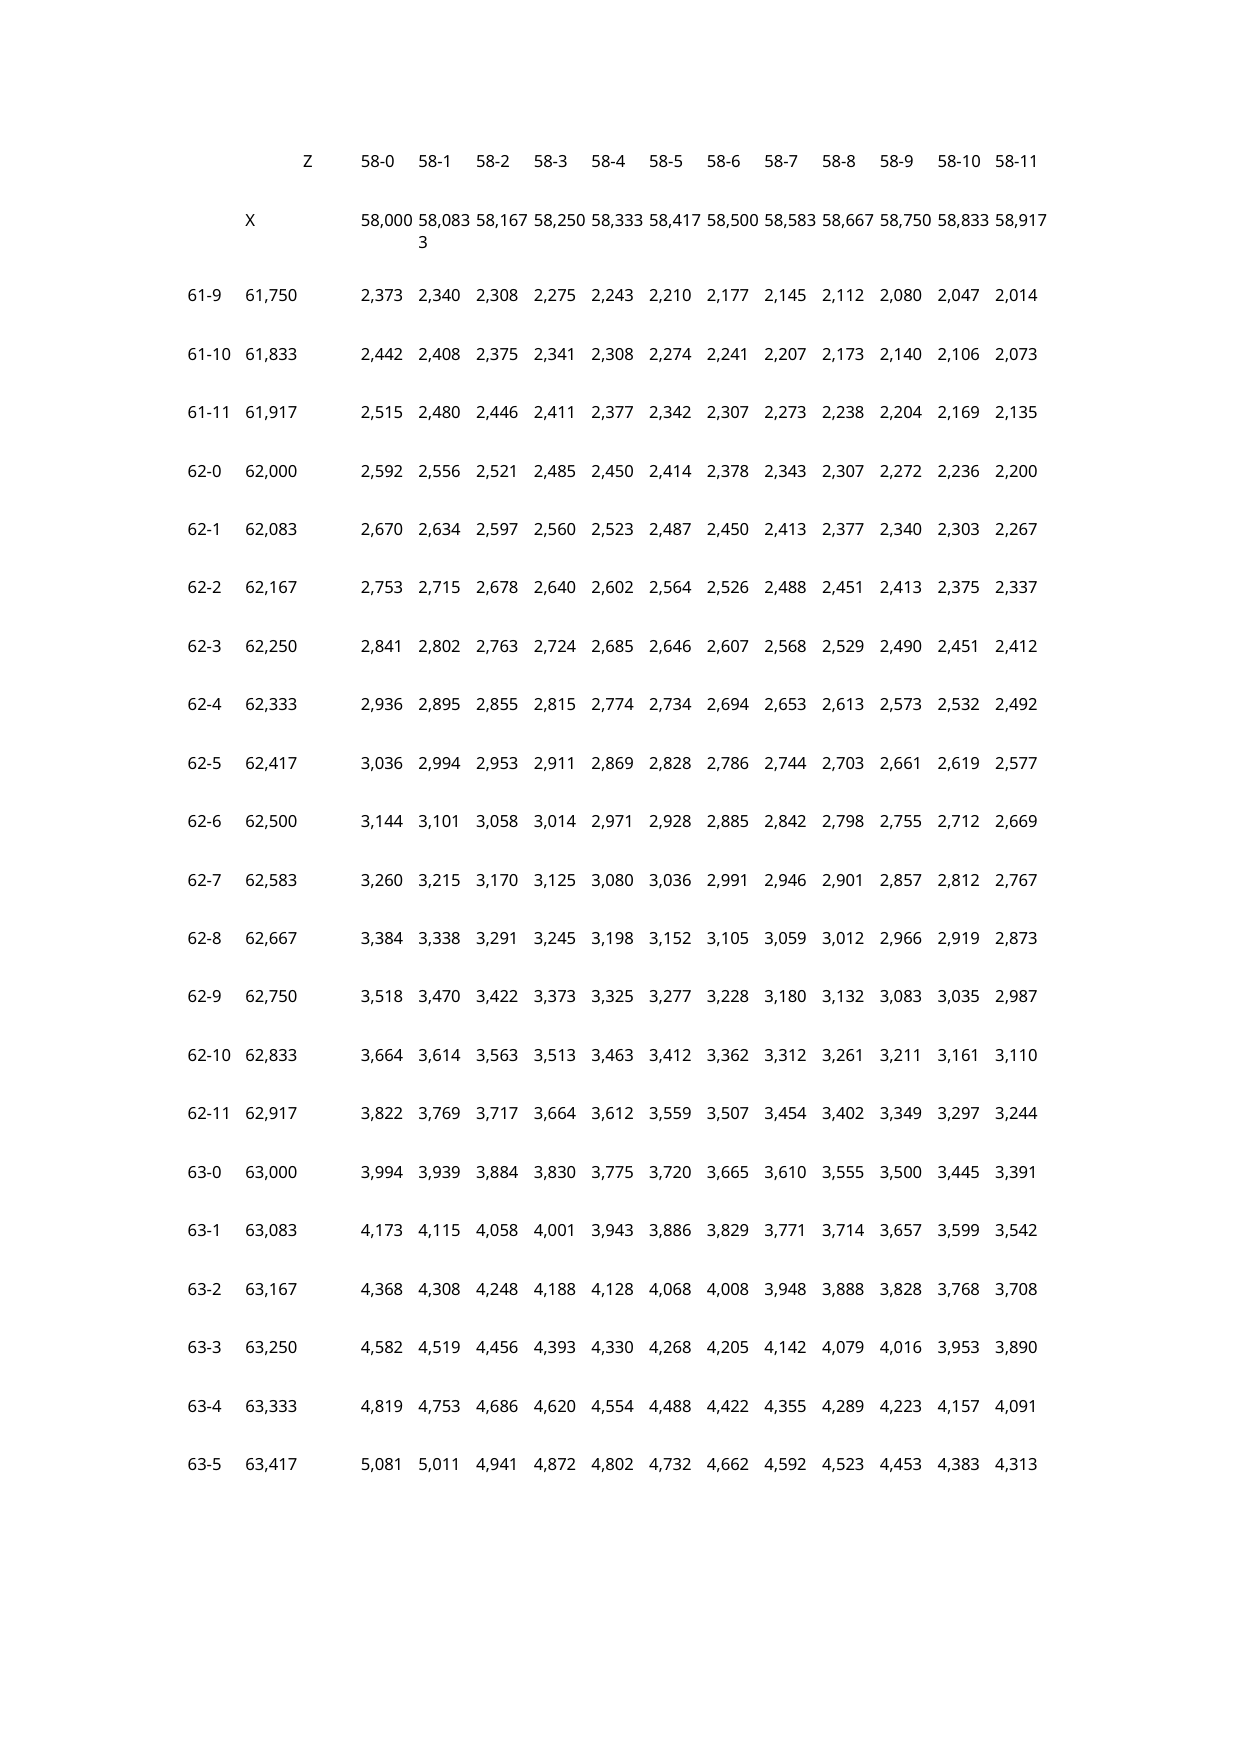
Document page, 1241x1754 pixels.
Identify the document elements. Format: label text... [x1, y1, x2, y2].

table_cell 2,080 [880, 284, 937, 342]
table_cell 2,911 [534, 751, 591, 810]
table_cell 3,953 [937, 1336, 995, 1394]
table_cell [303, 1336, 361, 1394]
table_cell 62-6 [188, 810, 245, 868]
table_cell 3,245 [534, 927, 591, 985]
table_cell 4,091 [995, 1394, 1053, 1453]
table_cell [303, 1219, 361, 1277]
table_cell 2,341 [534, 342, 591, 401]
table_cell 2,678 [476, 576, 533, 634]
table_cell 2,272 [880, 459, 937, 518]
table_cell 2,446 [476, 401, 533, 459]
table_cell [303, 1453, 361, 1511]
table_cell 2,526 [707, 576, 764, 634]
table_cell 2,073 [995, 342, 1053, 401]
table_cell 2,487 [649, 518, 707, 576]
table_cell [303, 342, 361, 401]
table_cell 2,798 [822, 810, 879, 868]
table_cell 4,554 [591, 1394, 649, 1453]
table_header 58-2 [476, 150, 533, 208]
table_cell 4,453 [880, 1453, 937, 1511]
table_cell 4,582 [361, 1336, 418, 1394]
table_cell 2,490 [880, 635, 937, 693]
table_cell 3,132 [822, 985, 879, 1043]
table_cell 2,412 [995, 635, 1053, 693]
table_cell 2,842 [764, 810, 822, 868]
table_cell 58,833 [937, 209, 995, 284]
table_cell 62,583 [245, 868, 303, 927]
table_cell 62,000 [245, 459, 303, 518]
table_cell 58,917 [995, 209, 1053, 284]
table_cell 2,661 [880, 751, 937, 810]
table_cell 2,971 [591, 810, 649, 868]
table_cell 2,953 [476, 751, 533, 810]
table_cell 4,142 [764, 1336, 822, 1394]
table_cell [303, 635, 361, 693]
table_cell 3,518 [361, 985, 418, 1043]
table_cell 2,573 [880, 693, 937, 751]
table_cell 3,890 [995, 1336, 1053, 1394]
table_cell 4,223 [880, 1394, 937, 1453]
table_cell 2,560 [534, 518, 591, 576]
table_cell 2,712 [937, 810, 995, 868]
table_cell 3,170 [476, 868, 533, 927]
table_cell 3,059 [764, 927, 822, 985]
table_cell 3,144 [361, 810, 418, 868]
table_cell 62,833 [245, 1044, 303, 1102]
table_cell [303, 209, 361, 284]
table_cell 4,001 [534, 1219, 591, 1277]
table_cell 2,303 [937, 518, 995, 576]
table_cell [303, 810, 361, 868]
table_cell 2,602 [591, 576, 649, 634]
table_cell 2,169 [937, 401, 995, 459]
table_header Z [303, 150, 361, 208]
table_cell 2,307 [707, 401, 764, 459]
table_cell 3,422 [476, 985, 533, 1043]
table_cell 4,128 [591, 1277, 649, 1336]
table_cell 3,599 [937, 1219, 995, 1277]
table_cell 3,244 [995, 1102, 1053, 1160]
table_cell 2,564 [649, 576, 707, 634]
table_cell 58,750 [880, 209, 937, 284]
table_cell 3,555 [822, 1160, 879, 1219]
table_header 58-7 [764, 150, 822, 208]
table_cell 3,402 [822, 1102, 879, 1160]
table_cell 2,413 [764, 518, 822, 576]
table_header 58-3 [534, 150, 591, 208]
table_cell 4,008 [707, 1277, 764, 1336]
table_cell 3,228 [707, 985, 764, 1043]
table_cell 3,664 [534, 1102, 591, 1160]
table_cell 3,211 [880, 1044, 937, 1102]
table_cell 5,011 [418, 1453, 476, 1511]
table_cell 62-9 [188, 985, 245, 1043]
table_cell 61-9 [188, 284, 245, 342]
table_cell 58,583 [764, 209, 822, 284]
table_cell 3,312 [764, 1044, 822, 1102]
table_cell 4,523 [822, 1453, 879, 1511]
table_cell 3,720 [649, 1160, 707, 1219]
table_cell 63,333 [245, 1394, 303, 1453]
table_cell 4,872 [534, 1453, 591, 1511]
table_cell 3,513 [534, 1044, 591, 1102]
table_cell 2,991 [707, 868, 764, 927]
table_cell 2,014 [995, 284, 1053, 342]
table_cell 4,268 [649, 1336, 707, 1394]
table_cell 3,828 [880, 1277, 937, 1336]
table_cell 4,422 [707, 1394, 764, 1453]
table_cell [303, 927, 361, 985]
table_header 58-10 [937, 150, 995, 208]
table_cell 4,686 [476, 1394, 533, 1453]
table_cell 2,685 [591, 635, 649, 693]
table_cell 2,375 [476, 342, 533, 401]
table_cell 62-3 [188, 635, 245, 693]
table_cell 3,775 [591, 1160, 649, 1219]
table_cell 4,115 [418, 1219, 476, 1277]
table_cell 2,340 [418, 284, 476, 342]
table_cell 2,895 [418, 693, 476, 751]
table_cell 2,694 [707, 693, 764, 751]
table_cell 2,492 [995, 693, 1053, 751]
table_cell 2,946 [764, 868, 822, 927]
table_cell [303, 985, 361, 1043]
table_header 58-1 [418, 150, 476, 208]
table_cell 3,161 [937, 1044, 995, 1102]
table_cell 4,188 [534, 1277, 591, 1336]
table_header 58-9 [880, 150, 937, 208]
table_cell 4,941 [476, 1453, 533, 1511]
table_cell [303, 693, 361, 751]
table_cell 61,917 [245, 401, 303, 459]
table_cell 2,413 [880, 576, 937, 634]
table_cell 4,248 [476, 1277, 533, 1336]
table_cell 2,275 [534, 284, 591, 342]
table_cell 2,140 [880, 342, 937, 401]
table_cell 2,411 [534, 401, 591, 459]
table_cell 2,855 [476, 693, 533, 751]
table_cell 2,337 [995, 576, 1053, 634]
table_cell 2,619 [937, 751, 995, 810]
table_header 58-0 [361, 150, 418, 208]
table_cell 2,343 [764, 459, 822, 518]
table_cell 2,529 [822, 635, 879, 693]
table_cell 62-5 [188, 751, 245, 810]
table_cell 2,753 [361, 576, 418, 634]
table_cell 2,210 [649, 284, 707, 342]
table_cell 2,828 [649, 751, 707, 810]
table_cell 3,542 [995, 1219, 1053, 1277]
table_cell 2,241 [707, 342, 764, 401]
table_cell 3,768 [937, 1277, 995, 1336]
table_cell 4,519 [418, 1336, 476, 1394]
table_cell 61,750 [245, 284, 303, 342]
table_cell 58,667 [822, 209, 879, 284]
table_cell 2,646 [649, 635, 707, 693]
table_cell 2,841 [361, 635, 418, 693]
table_cell 3,714 [822, 1219, 879, 1277]
table_cell 2,724 [534, 635, 591, 693]
table_cell 2,556 [418, 459, 476, 518]
table_cell 58,000 [361, 209, 418, 284]
table_cell 2,450 [591, 459, 649, 518]
table_cell 2,640 [534, 576, 591, 634]
table_cell 2,308 [476, 284, 533, 342]
table_cell [303, 518, 361, 576]
table_cell 2,515 [361, 401, 418, 459]
table_cell 2,112 [822, 284, 879, 342]
table_cell 2,145 [764, 284, 822, 342]
table_cell 4,016 [880, 1336, 937, 1394]
table_header [245, 150, 303, 208]
table_cell 62,417 [245, 751, 303, 810]
table_cell 3,297 [937, 1102, 995, 1160]
table_cell 2,378 [707, 459, 764, 518]
table_cell 2,173 [822, 342, 879, 401]
table_cell 2,200 [995, 459, 1053, 518]
table_cell 2,377 [591, 401, 649, 459]
table_cell 3,507 [707, 1102, 764, 1160]
table_cell 3,708 [995, 1277, 1053, 1336]
table_cell 2,670 [361, 518, 418, 576]
table_cell 58,500 [707, 209, 764, 284]
table_cell 2,047 [937, 284, 995, 342]
table_cell 63-0 [188, 1160, 245, 1219]
table_cell 2,774 [591, 693, 649, 751]
table_cell 4,157 [937, 1394, 995, 1453]
table_cell 62,667 [245, 927, 303, 985]
table_cell 2,451 [822, 576, 879, 634]
table_cell 2,485 [534, 459, 591, 518]
table_cell 3,822 [361, 1102, 418, 1160]
table_cell 3,771 [764, 1219, 822, 1277]
table_cell 58,333 [591, 209, 649, 284]
table_cell 4,383 [937, 1453, 995, 1511]
table_cell 3,291 [476, 927, 533, 985]
table_cell 3,563 [476, 1044, 533, 1102]
table_cell 62-0 [188, 459, 245, 518]
table_cell 62,083 [245, 518, 303, 576]
table_cell 3,260 [361, 868, 418, 927]
table_cell 2,919 [937, 927, 995, 985]
table_cell 2,273 [764, 401, 822, 459]
table_cell 2,451 [937, 635, 995, 693]
table_cell 63,417 [245, 1453, 303, 1511]
table_cell 3,445 [937, 1160, 995, 1219]
table_cell 62,750 [245, 985, 303, 1043]
table_cell 3,994 [361, 1160, 418, 1219]
table_cell 3,362 [707, 1044, 764, 1102]
table_header 58-8 [822, 150, 879, 208]
table_cell 58,417 [649, 209, 707, 284]
table_cell 58,250 [534, 209, 591, 284]
table_cell 3,454 [764, 1102, 822, 1160]
table_cell 4,068 [649, 1277, 707, 1336]
table_cell [303, 868, 361, 927]
table_cell 2,802 [418, 635, 476, 693]
table_cell 3,657 [880, 1219, 937, 1277]
table_cell 3,463 [591, 1044, 649, 1102]
table_cell 4,662 [707, 1453, 764, 1511]
table_cell 2,786 [707, 751, 764, 810]
table_cell 3,391 [995, 1160, 1053, 1219]
table_cell 2,373 [361, 284, 418, 342]
table_cell 3,325 [591, 985, 649, 1043]
table_cell 3,664 [361, 1044, 418, 1102]
table_cell 2,523 [591, 518, 649, 576]
table_cell X [245, 209, 303, 284]
table_cell 3,948 [764, 1277, 822, 1336]
table_cell 2,135 [995, 401, 1053, 459]
table_cell 2,734 [649, 693, 707, 751]
table_cell 62-8 [188, 927, 245, 985]
table_cell 2,607 [707, 635, 764, 693]
table_cell 4,732 [649, 1453, 707, 1511]
table_cell 4,393 [534, 1336, 591, 1394]
table_cell 2,987 [995, 985, 1053, 1043]
table_cell 2,442 [361, 342, 418, 401]
table_cell 2,597 [476, 518, 533, 576]
table_cell 62,333 [245, 693, 303, 751]
table_cell 2,634 [418, 518, 476, 576]
table_cell 63-5 [188, 1453, 245, 1511]
table_cell 4,289 [822, 1394, 879, 1453]
table_cell 4,368 [361, 1277, 418, 1336]
table_cell 4,313 [995, 1453, 1053, 1511]
table_cell 2,236 [937, 459, 995, 518]
table_cell 2,653 [764, 693, 822, 751]
table_cell 2,994 [418, 751, 476, 810]
table_cell 3,610 [764, 1160, 822, 1219]
table_cell 2,669 [995, 810, 1053, 868]
table_cell 3,338 [418, 927, 476, 985]
table_cell [303, 401, 361, 459]
table_cell 3,083 [880, 985, 937, 1043]
table_cell 62,167 [245, 576, 303, 634]
table_cell 2,869 [591, 751, 649, 810]
table_cell 63,000 [245, 1160, 303, 1219]
table_cell 4,173 [361, 1219, 418, 1277]
table_cell 3,830 [534, 1160, 591, 1219]
table_cell 2,377 [822, 518, 879, 576]
table_cell 4,330 [591, 1336, 649, 1394]
table_cell 2,613 [822, 693, 879, 751]
table_cell 2,204 [880, 401, 937, 459]
table_cell 3,373 [534, 985, 591, 1043]
table_cell 2,966 [880, 927, 937, 985]
table_cell 2,480 [418, 401, 476, 459]
table_cell 63,250 [245, 1336, 303, 1394]
table_cell 4,355 [764, 1394, 822, 1453]
table_cell 2,414 [649, 459, 707, 518]
table_cell [303, 751, 361, 810]
table_cell 3,012 [822, 927, 879, 985]
table_cell 2,873 [995, 927, 1053, 985]
table_cell 3,384 [361, 927, 418, 985]
table_cell 63-4 [188, 1394, 245, 1453]
table_cell 2,928 [649, 810, 707, 868]
table_cell 2,243 [591, 284, 649, 342]
table_cell 2,375 [937, 576, 995, 634]
table_cell 2,532 [937, 693, 995, 751]
table_cell 3,717 [476, 1102, 533, 1160]
table_cell [303, 459, 361, 518]
table_cell 2,307 [822, 459, 879, 518]
table_cell 61-11 [188, 401, 245, 459]
table_cell 2,815 [534, 693, 591, 751]
table_cell 2,408 [418, 342, 476, 401]
table_cell 63,167 [245, 1277, 303, 1336]
table_header 58-6 [707, 150, 764, 208]
table_cell 3,198 [591, 927, 649, 985]
table_header 58-5 [649, 150, 707, 208]
table_cell 63,083 [245, 1219, 303, 1277]
table_cell 2,340 [880, 518, 937, 576]
table_cell 4,819 [361, 1394, 418, 1453]
table_cell 3,412 [649, 1044, 707, 1102]
table_cell 2,521 [476, 459, 533, 518]
table_cell 4,308 [418, 1277, 476, 1336]
table_cell [303, 1277, 361, 1336]
table_cell 3,888 [822, 1277, 879, 1336]
table_cell 3,014 [534, 810, 591, 868]
table_cell 2,177 [707, 284, 764, 342]
table_cell [303, 1160, 361, 1219]
table_cell 2,342 [649, 401, 707, 459]
table_cell 63-2 [188, 1277, 245, 1336]
table_cell 2,755 [880, 810, 937, 868]
table_cell 61,833 [245, 342, 303, 401]
table_cell 2,568 [764, 635, 822, 693]
table_cell 4,205 [707, 1336, 764, 1394]
table_cell 2,715 [418, 576, 476, 634]
table_cell 2,106 [937, 342, 995, 401]
table_cell 4,456 [476, 1336, 533, 1394]
table_cell 63-3 [188, 1336, 245, 1394]
table_cell 4,753 [418, 1394, 476, 1453]
table_cell 62-1 [188, 518, 245, 576]
table_cell 3,125 [534, 868, 591, 927]
table_cell 3,500 [880, 1160, 937, 1219]
table_cell 62-11 [188, 1102, 245, 1160]
table_cell 3,769 [418, 1102, 476, 1160]
table_cell 63-1 [188, 1219, 245, 1277]
table_cell [303, 576, 361, 634]
table_header 58-4 [591, 150, 649, 208]
table_cell 2,577 [995, 751, 1053, 810]
table_cell 3,470 [418, 985, 476, 1043]
table_cell [303, 1102, 361, 1160]
table_cell 2,763 [476, 635, 533, 693]
table_cell 2,885 [707, 810, 764, 868]
table_cell 3,058 [476, 810, 533, 868]
table_cell 2,744 [764, 751, 822, 810]
table_cell 3,036 [361, 751, 418, 810]
table_cell 61-10 [188, 342, 245, 401]
table_cell 62,500 [245, 810, 303, 868]
table_cell 2,274 [649, 342, 707, 401]
table_cell 58,167 [476, 209, 533, 284]
table_cell 3,035 [937, 985, 995, 1043]
table_cell 3,614 [418, 1044, 476, 1102]
table_cell 2,238 [822, 401, 879, 459]
table_cell 3,215 [418, 868, 476, 927]
table_cell 2,267 [995, 518, 1053, 576]
table_cell 3,829 [707, 1219, 764, 1277]
table_cell 2,308 [591, 342, 649, 401]
table_cell 3,152 [649, 927, 707, 985]
table_cell 3,105 [707, 927, 764, 985]
table_cell 3,943 [591, 1219, 649, 1277]
table_cell 3,939 [418, 1160, 476, 1219]
table_cell 62-2 [188, 576, 245, 634]
table_cell 62-7 [188, 868, 245, 927]
table_cell 5,081 [361, 1453, 418, 1511]
table_cell 2,936 [361, 693, 418, 751]
table_cell 2,450 [707, 518, 764, 576]
table_cell [303, 284, 361, 342]
table_cell 2,812 [937, 868, 995, 927]
table_cell 62,250 [245, 635, 303, 693]
table_cell 62-4 [188, 693, 245, 751]
table_cell 62,917 [245, 1102, 303, 1160]
table_cell 3,110 [995, 1044, 1053, 1102]
table_cell 62-10 [188, 1044, 245, 1102]
table_cell 3,277 [649, 985, 707, 1043]
table_cell 3,101 [418, 810, 476, 868]
table_cell [188, 209, 245, 284]
table_cell 3,349 [880, 1102, 937, 1160]
table_cell 58,0833 [418, 209, 476, 284]
table_cell 3,886 [649, 1219, 707, 1277]
table_cell [303, 1394, 361, 1453]
table_cell 2,592 [361, 459, 418, 518]
table_cell 3,559 [649, 1102, 707, 1160]
table_cell 3,884 [476, 1160, 533, 1219]
table_cell 4,079 [822, 1336, 879, 1394]
table_cell 3,665 [707, 1160, 764, 1219]
table_cell 2,703 [822, 751, 879, 810]
table_cell 3,036 [649, 868, 707, 927]
table_cell 4,058 [476, 1219, 533, 1277]
table_cell 2,857 [880, 868, 937, 927]
table_cell 3,261 [822, 1044, 879, 1102]
table_header 58-11 [995, 150, 1053, 208]
table_cell 4,620 [534, 1394, 591, 1453]
table_cell 2,488 [764, 576, 822, 634]
table_cell [303, 1044, 361, 1102]
table_cell 2,207 [764, 342, 822, 401]
table_cell 2,767 [995, 868, 1053, 927]
table_cell 3,080 [591, 868, 649, 927]
table_header [188, 150, 245, 208]
table_cell 4,592 [764, 1453, 822, 1511]
table_cell 3,612 [591, 1102, 649, 1160]
table_cell 3,180 [764, 985, 822, 1043]
table_cell 4,488 [649, 1394, 707, 1453]
table_cell 2,901 [822, 868, 879, 927]
table_cell 4,802 [591, 1453, 649, 1511]
